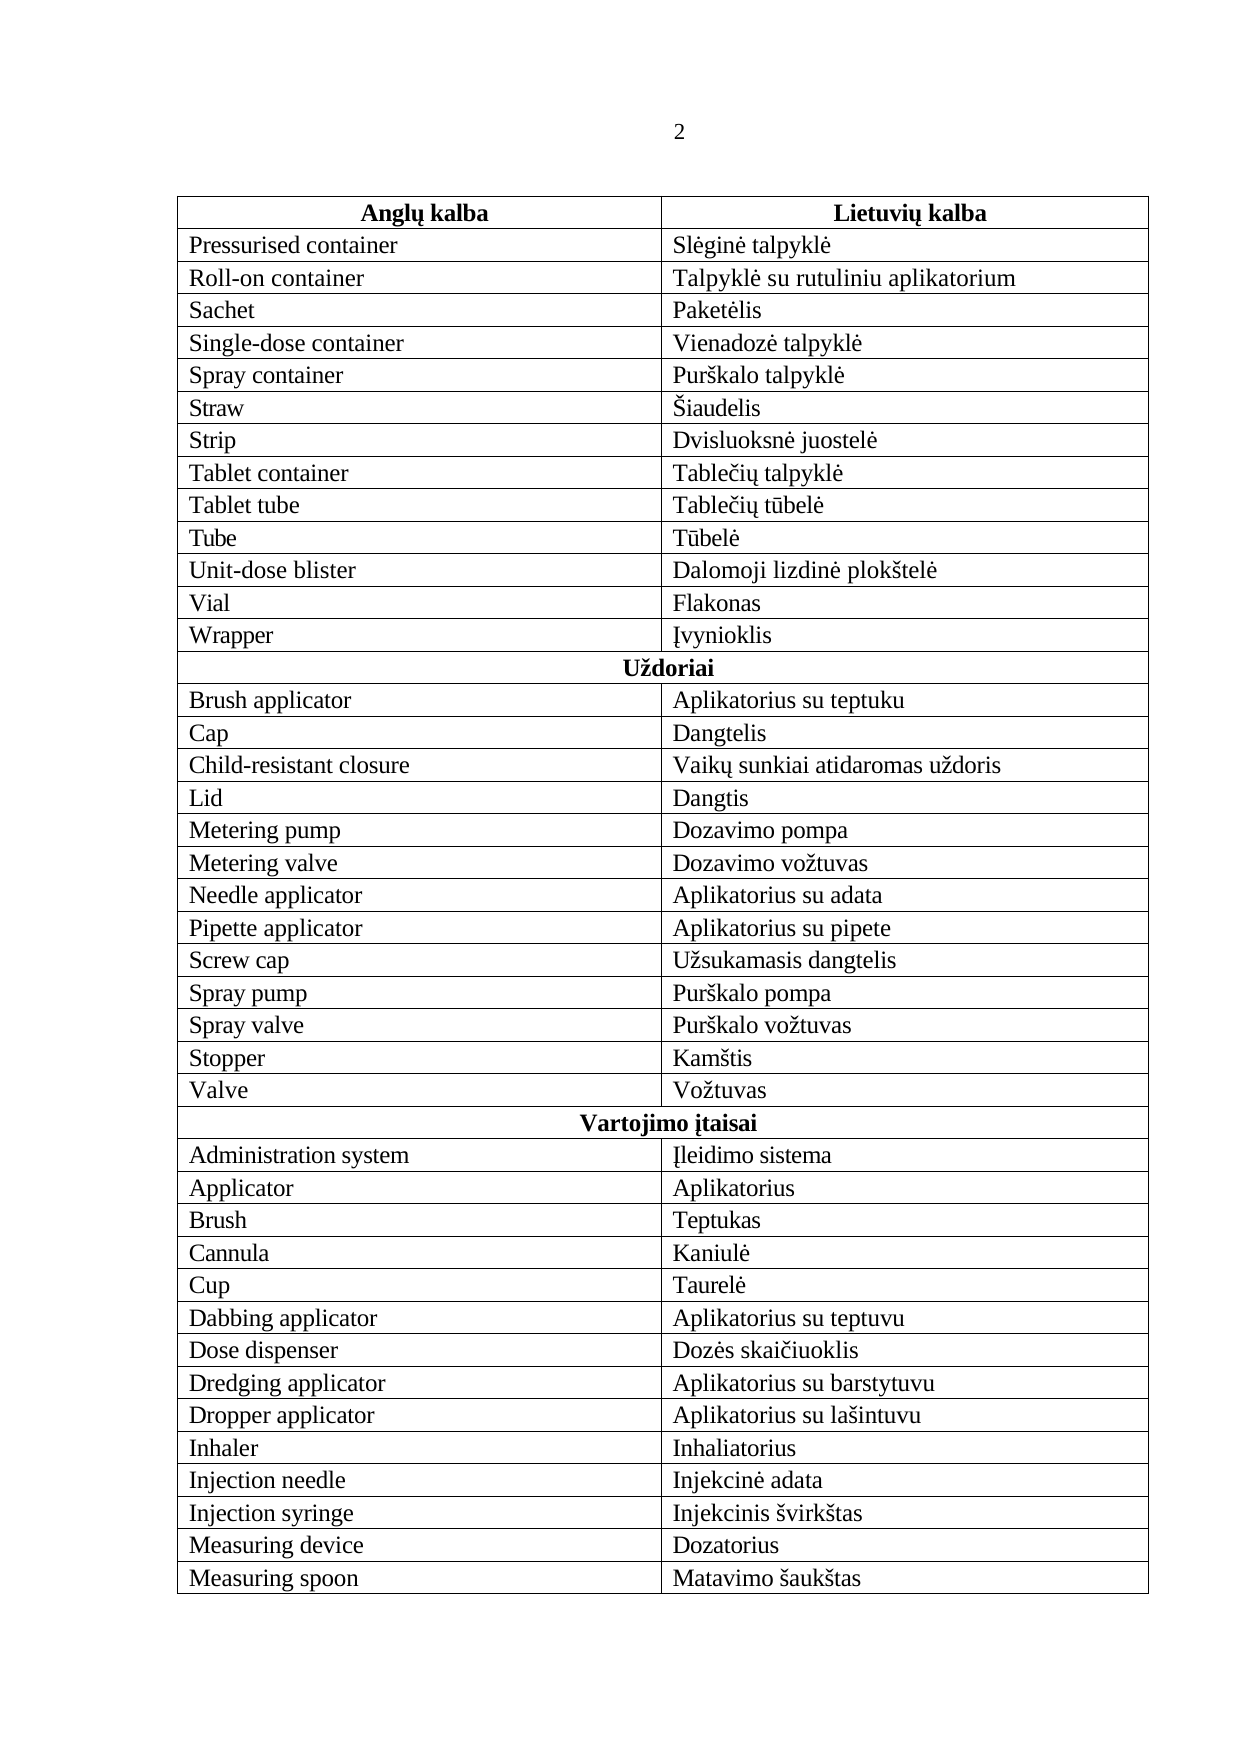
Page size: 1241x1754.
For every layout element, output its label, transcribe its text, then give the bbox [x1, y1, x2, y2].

table_cell Measuring device [178, 1529, 661, 1561]
table_cell Šiaudelis [662, 392, 1148, 423]
table_cell Applicator [178, 1172, 661, 1203]
table_cell Spray pump [178, 977, 661, 1008]
table_cell Metering pump [178, 814, 661, 846]
table_cell Pipette applicator [178, 912, 661, 943]
table_cell Inhaliatorius [662, 1432, 1148, 1463]
table_cell Slėginė talpyklė [662, 229, 1148, 261]
table_cell Dozavimo pompa [662, 814, 1148, 846]
table_cell Injection syringe [178, 1497, 661, 1528]
table_cell Lid [178, 782, 661, 813]
table_cell Tablet tube [178, 489, 661, 521]
table_cell Injekcinis švirkštas [662, 1497, 1148, 1528]
table_cell Dozavimo vožtuvas [662, 847, 1148, 878]
table_cell Aplikatorius [662, 1172, 1148, 1203]
table_cell Tablečių tūbelė [662, 489, 1148, 521]
table_cell Brush applicator [178, 684, 661, 716]
table_cell Dabbing applicator [178, 1302, 661, 1333]
table_cell Aplikatorius su barstytuvu [662, 1367, 1148, 1398]
table_cell Dropper applicator [178, 1399, 661, 1431]
table_cell Vaikų sunkiai atidaromas uždoris [662, 749, 1148, 781]
table_cell Child-resistant closure [178, 749, 661, 781]
table_cell Aplikatorius su pipete [662, 912, 1148, 943]
table_cell Aplikatorius su lašintuvu [662, 1399, 1148, 1431]
table_cell Spray container [178, 359, 661, 391]
table_header Anglų kalba [178, 197, 661, 228]
table_cell Taurelė [662, 1269, 1148, 1301]
table_cell Talpyklė su rutuliniu aplikatorium [662, 262, 1148, 293]
table_cell Dalomoji lizdinė plokštelė [662, 554, 1148, 586]
table_cell Cap [178, 717, 661, 748]
table_cell Screw cap [178, 944, 661, 976]
table_cell Pressurised container [178, 229, 661, 261]
table_cell Spray valve [178, 1009, 661, 1041]
table_cell Dredging applicator [178, 1367, 661, 1398]
table_cell Measuring spoon [178, 1562, 661, 1593]
table_cell Teptukas [662, 1204, 1148, 1236]
table_cell Purškalo pompa [662, 977, 1148, 1008]
table_cell Purškalo talpyklė [662, 359, 1148, 391]
table_cell Dangtis [662, 782, 1148, 813]
table_header Lietuvių kalba [662, 197, 1148, 228]
table_cell Dozės skaičiuoklis [662, 1334, 1148, 1366]
table_cell Roll-on container [178, 262, 661, 293]
table_cell Vial [178, 587, 661, 618]
table_cell Inhaler [178, 1432, 661, 1463]
table_cell Stopper [178, 1042, 661, 1073]
table_cell Dozatorius [662, 1529, 1148, 1561]
table_cell Tube [178, 522, 661, 553]
table_cell Aplikatorius su teptuku [662, 684, 1148, 716]
table_cell Užsukamasis dangtelis [662, 944, 1148, 976]
table_cell Flakonas [662, 587, 1148, 618]
table_cell Valve [178, 1074, 661, 1106]
table_cell Wrapper [178, 619, 661, 651]
table_cell Injection needle [178, 1464, 661, 1496]
table_cell Vienadozė talpyklė [662, 327, 1148, 358]
table_cell Matavimo šaukštas [662, 1562, 1148, 1593]
table_cell Brush [178, 1204, 661, 1236]
table_cell Metering valve [178, 847, 661, 878]
table_cell Cup [178, 1269, 661, 1301]
table_cell Purškalo vožtuvas [662, 1009, 1148, 1041]
table_cell Paketėlis [662, 294, 1148, 326]
table_cell Sachet [178, 294, 661, 326]
table_cell Kamštis [662, 1042, 1148, 1073]
table_cell Administration system [178, 1139, 661, 1171]
table_cell Uždoriai [178, 652, 1148, 683]
table_cell Tūbelė [662, 522, 1148, 553]
table_cell Dose dispenser [178, 1334, 661, 1366]
table_cell Tablečių talpyklė [662, 457, 1148, 488]
table_cell Tablet container [178, 457, 661, 488]
table_cell Dvisluoksnė juostelė [662, 424, 1148, 456]
table_cell Įvynioklis [662, 619, 1148, 651]
table_cell Single-dose container [178, 327, 661, 358]
table_cell Aplikatorius su teptuvu [662, 1302, 1148, 1333]
table_cell Injekcinė adata [662, 1464, 1148, 1496]
table_cell Straw [178, 392, 661, 423]
table_cell Vožtuvas [662, 1074, 1148, 1106]
table_cell Needle applicator [178, 879, 661, 911]
table_cell Įleidimo sistema [662, 1139, 1148, 1171]
table_cell Dangtelis [662, 717, 1148, 748]
table_cell Unit-dose blister [178, 554, 661, 586]
table_cell Cannula [178, 1237, 661, 1268]
table_cell Strip [178, 424, 661, 456]
table_cell Aplikatorius su adata [662, 879, 1148, 911]
table_cell Vartojimo įtaisai [178, 1107, 1148, 1138]
table_cell Kaniulė [662, 1237, 1148, 1268]
